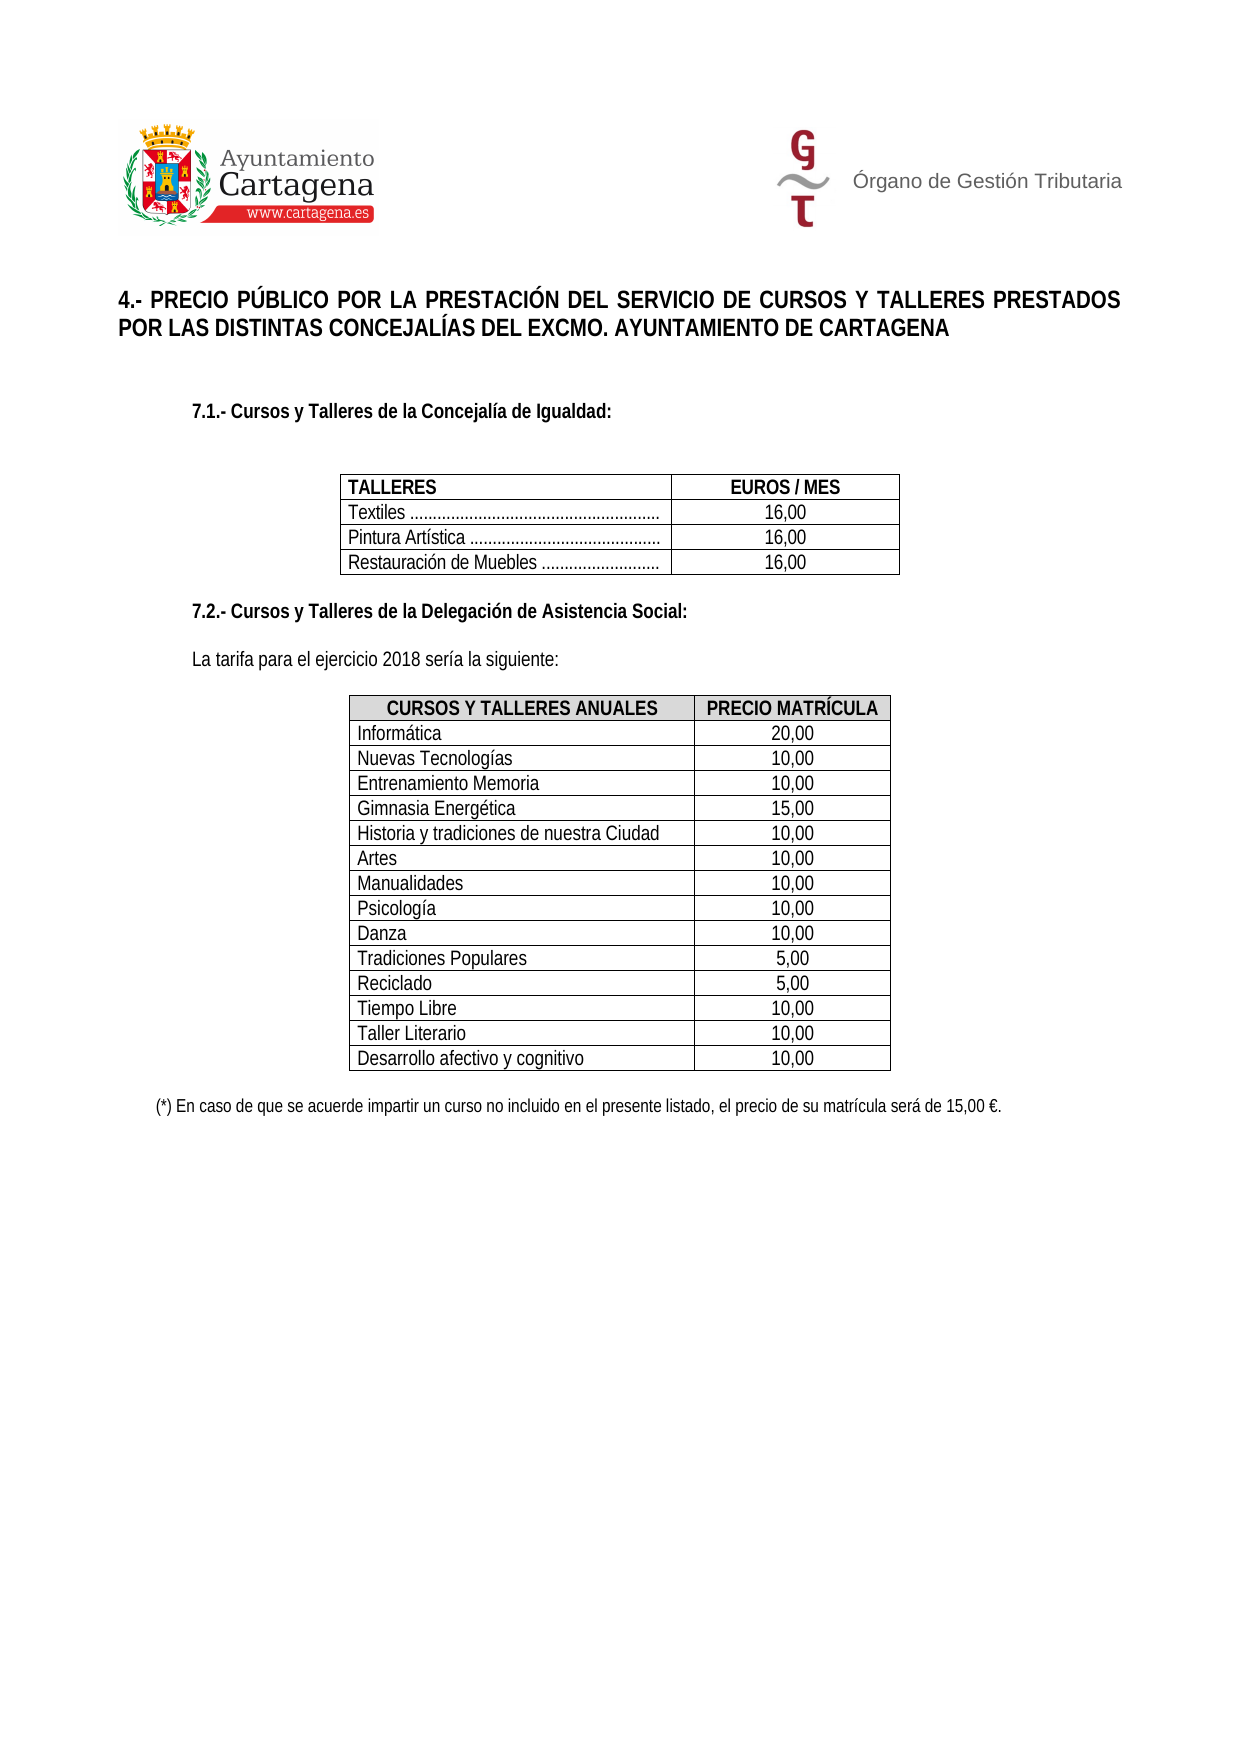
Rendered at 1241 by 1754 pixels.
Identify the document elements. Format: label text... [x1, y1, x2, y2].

table_cell 10,00 [695, 771, 890, 795]
table_cell Informática [350, 721, 694, 745]
table_header TALLERES [341, 475, 671, 499]
table_cell Danza [350, 921, 694, 945]
table_cell Psicología [350, 896, 694, 920]
text 7.1.- Cursos y Talleres de la Concejalía de Igualdad: [192, 399, 1122, 423]
table_cell Textiles ....................................................... [341, 500, 671, 524]
table_header PRECIO MATRÍCULA [695, 696, 890, 720]
table_cell Manualidades [350, 871, 694, 895]
table_cell 15,00 [695, 796, 890, 820]
table_cell 20,00 [695, 721, 890, 745]
table_cell Desarrollo afectivo y cognitivo [350, 1046, 694, 1070]
table_cell 10,00 [695, 846, 890, 870]
table_cell 16,00 [672, 525, 899, 549]
table_header CURSOS Y TALLERES ANUALES [350, 696, 694, 720]
table_cell Reciclado [350, 971, 694, 995]
text (*) En caso de que se acuerde impartir un curso no incluido en el presente listado, el precio de su matrícula será de 15,00 €. [156, 1095, 1122, 1117]
table_cell Gimnasia Energética [350, 796, 694, 820]
table_cell 10,00 [695, 1046, 890, 1070]
table_cell Historia y tradiciones de nuestra Ciudad [350, 821, 694, 845]
text La tarifa para el ejercicio 2018 sería la siguiente: [192, 647, 1122, 671]
table_cell 10,00 [695, 871, 890, 895]
table_cell 10,00 [695, 896, 890, 920]
table_cell 10,00 [695, 821, 890, 845]
table_cell 10,00 [695, 921, 890, 945]
table_cell 10,00 [695, 746, 890, 770]
table_cell Tradiciones Populares [350, 946, 694, 970]
table_cell 10,00 [695, 996, 890, 1020]
text 7.2.- Cursos y Talleres de la Delegación de Asistencia Social: [192, 599, 1122, 623]
table_cell 5,00 [695, 971, 890, 995]
table_cell Tiempo Libre [350, 996, 694, 1020]
table_cell Pintura Artística .......................................... [341, 525, 671, 549]
text 4.- PRECIO PÚBLICO POR LA PRESTACIÓN DEL SERVICIO DE CURSOS Y TALLERES PRESTADOS POR LAS DISTINTAS CONCEJALÍAS DEL EXCMO. AYUNTAMIENTO DE CARTAGENA [118, 285, 1122, 342]
table_cell 16,00 [672, 500, 899, 524]
picture [117, 119, 379, 236]
table_cell 10,00 [695, 1021, 890, 1045]
table_cell 16,00 [672, 550, 899, 574]
table_cell Taller Literario [350, 1021, 694, 1045]
table_cell Entrenamiento Memoria [350, 771, 694, 795]
table_cell Restauración de Muebles .......................... [341, 550, 671, 574]
table_cell Nuevas Tecnologías [350, 746, 694, 770]
table_cell Artes [350, 846, 694, 870]
table_cell 5,00 [695, 946, 890, 970]
table_header EUROS / MES [672, 475, 899, 499]
